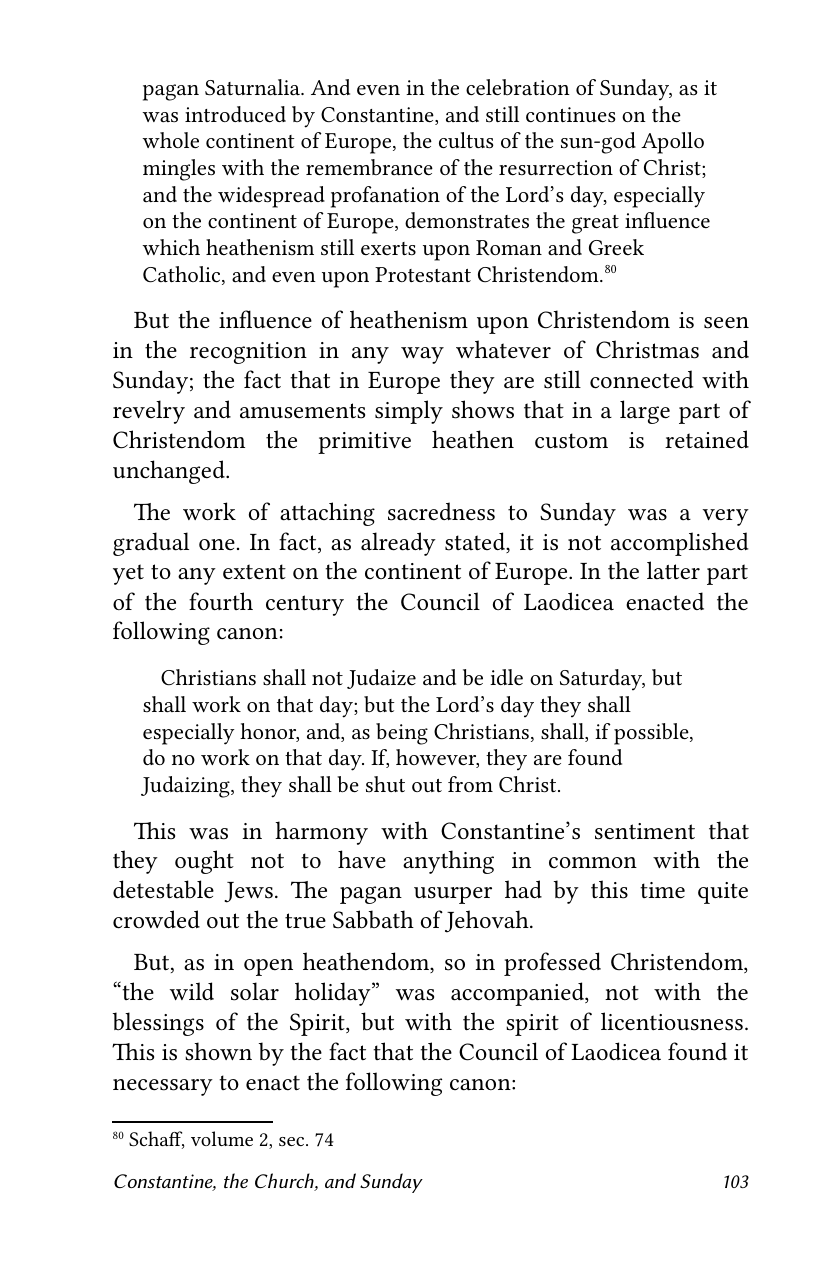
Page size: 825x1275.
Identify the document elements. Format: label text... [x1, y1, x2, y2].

text Schaff, volume 2, sec. 74 [112, 1128, 750, 1152]
text The work of attaching sacredness to Sunday was a very gradual one. In fact, as already stated, it is not accomplished yet to any extent on the continent of Europe. In the latter part of the fourth century the Council of Laodicea enacted the following canon: [112, 498, 750, 646]
text Christians shall not Judaize and be idle on Saturday, but shall work on that day; but the Lord’s day they shall especially honor, and, as being Christians, shall, if possible, do no work on that day. If, however, they are found Judaizing, they shall be shut out from Christ. [142, 665, 720, 798]
text This was in harmony with Constantine’s sentiment that they ought not to have anything in common with the detestable Jews. The pagan usurper had by this time quite crowded out the true Sabbath of Jehovah. [112, 817, 750, 935]
text But the influence of heathenism upon Christendom is seen in the recognition in any way whatever of Christmas and Sunday; the fact that in Europe they are still connected with revelry and amusements simply shows that in a large part of Christendom the primitive heathen custom is retained unchanged. [112, 306, 750, 484]
text pagan Saturnalia. And even in the celebration of Sunday, as it was introduced by Constantine, and still continues on the whole continent of Europe, the cultus of the sun-god Apollo mingles with the remembrance of the resurrection of Christ; and the widespread profanation of the Lord’s day, especially on the continent of Europe, demonstrates the great influence which heathenism still exerts upon Roman and Greek Catholic, and even upon Protestant Christendom. [142, 75, 720, 288]
text But, as in open heathendom, so in professed Christendom, “the wild solar holiday” was accompanied, not with the blessings of the Spirit, but with the spirit of licentiousness. This is shown by the fact that the Council of Laodicea found it necessary to enact the following canon: [112, 948, 750, 1096]
